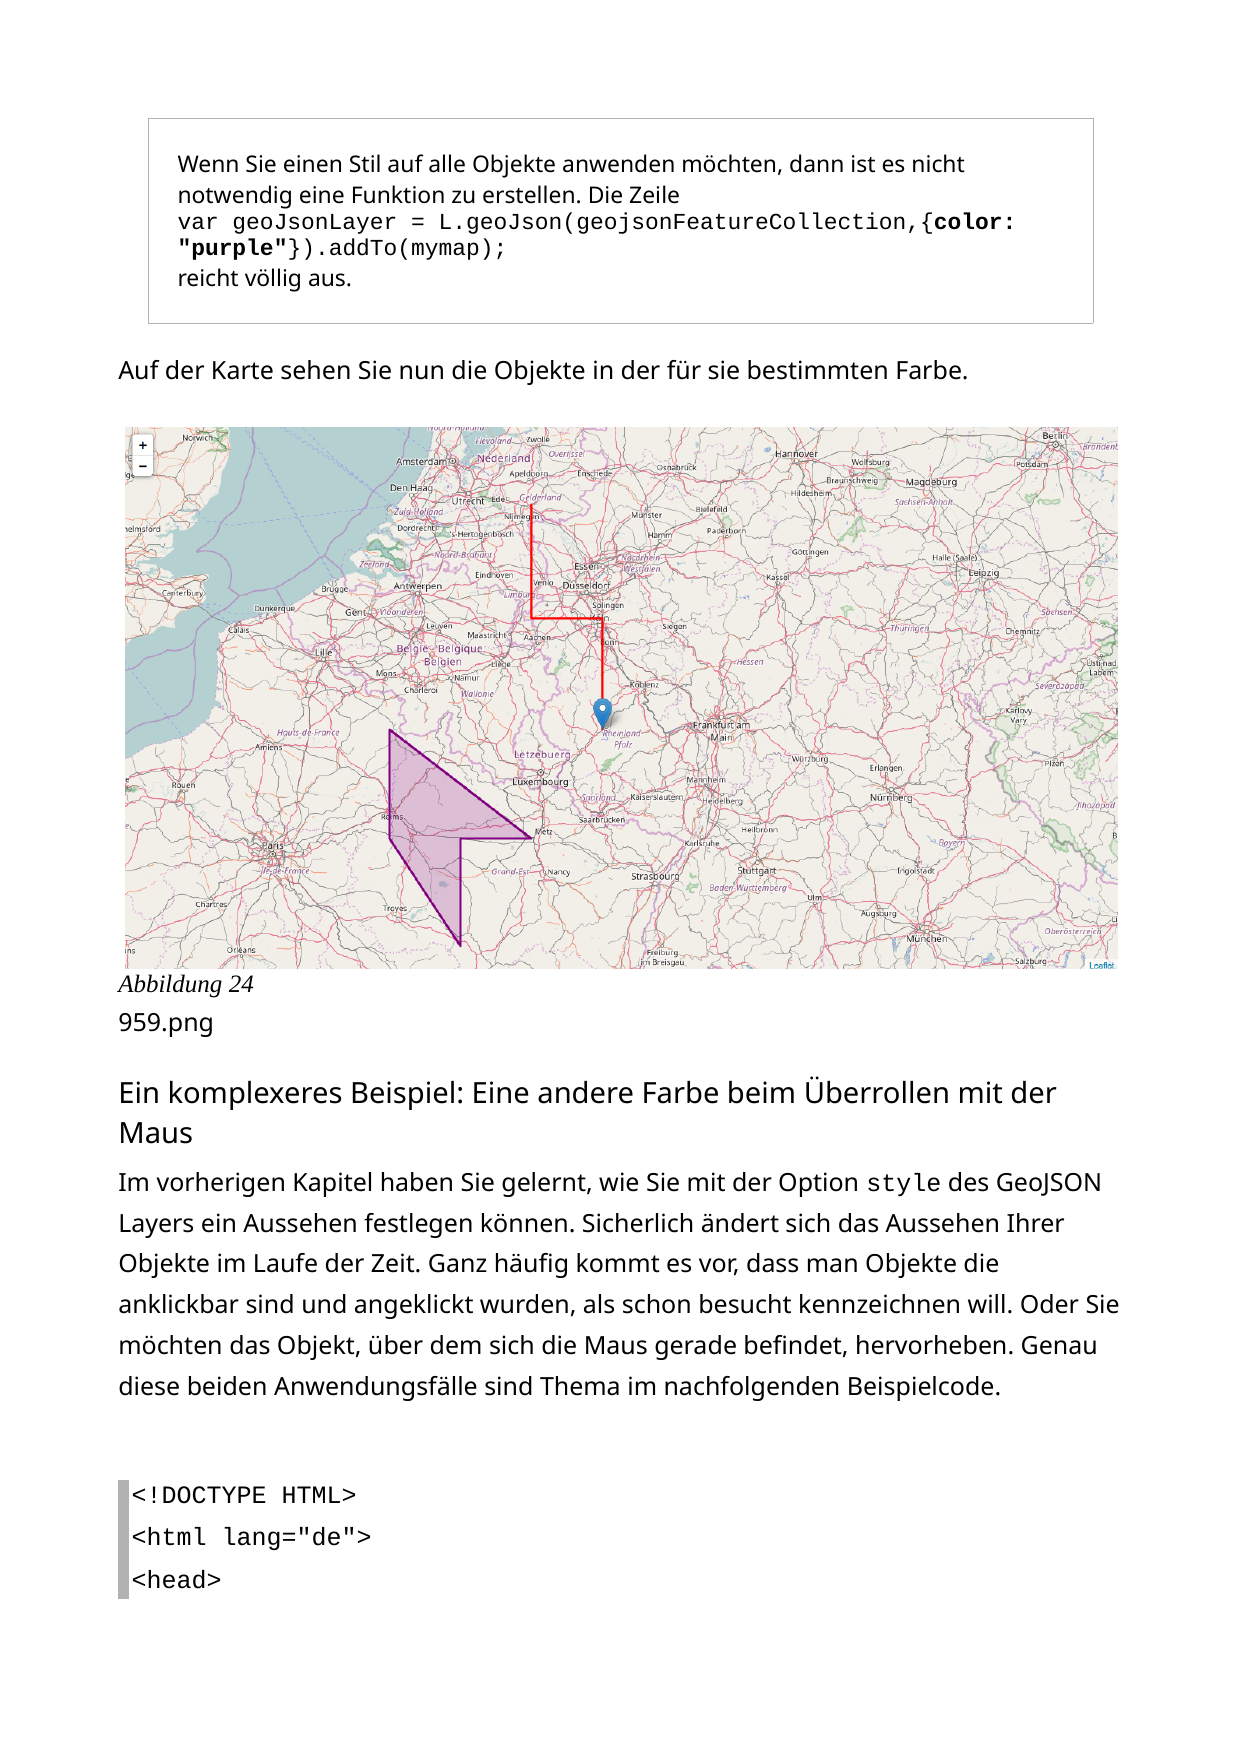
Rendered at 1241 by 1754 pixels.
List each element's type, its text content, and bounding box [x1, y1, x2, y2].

text Im vorherigen Kapitel haben Sie gelernt, wie Sie mit der Option style des GeoJSON Layers ein Aussehen festlegen können. Sicherlich ändert sich das Aussehen Ihrer Objekte im Laufe der Zeit. Ganz häufig kommt es vor, dass man Objekte die anklickbar sind und angeklickt wurden, als schon besucht kennzeichnen will. Oder Sie möchten das Objekt, über dem sich die Maus gerade befindet, hervorheben. Genau diese beiden Anwendungsfälle sind Thema im nachfolgenden Beispielcode. [118, 1164, 1122, 1403]
text <head> [129, 1564, 1122, 1599]
subtitle Ein komplexeres Beispiel: Eine andere Farbe beim Überrollen mit der Maus [118, 1072, 1122, 1152]
text <!DOCTYPE HTML> [118, 1479, 1122, 1511]
text [118, 408, 1122, 420]
text Wenn Sie einen Stil auf alle Objekte anwenden möchten, dann ist es nicht notwendig eine Funktion zu erstellen. Die Zeile var geoJsonLayer = L.geoJson(geojsonFeatureCollection,{color: "purple"}).addTo(mymap); reicht völlig aus. [149, 119, 1093, 323]
text Auf der Karte sehen Sie nun die Objekte in der für sie bestimmten Farbe. [118, 352, 1122, 386]
picture [118, 420, 1123, 969]
text 959.png [118, 998, 1122, 1038]
text <html lang="de"> [129, 1522, 1122, 1553]
text Abbildung 24 [118, 969, 1122, 998]
